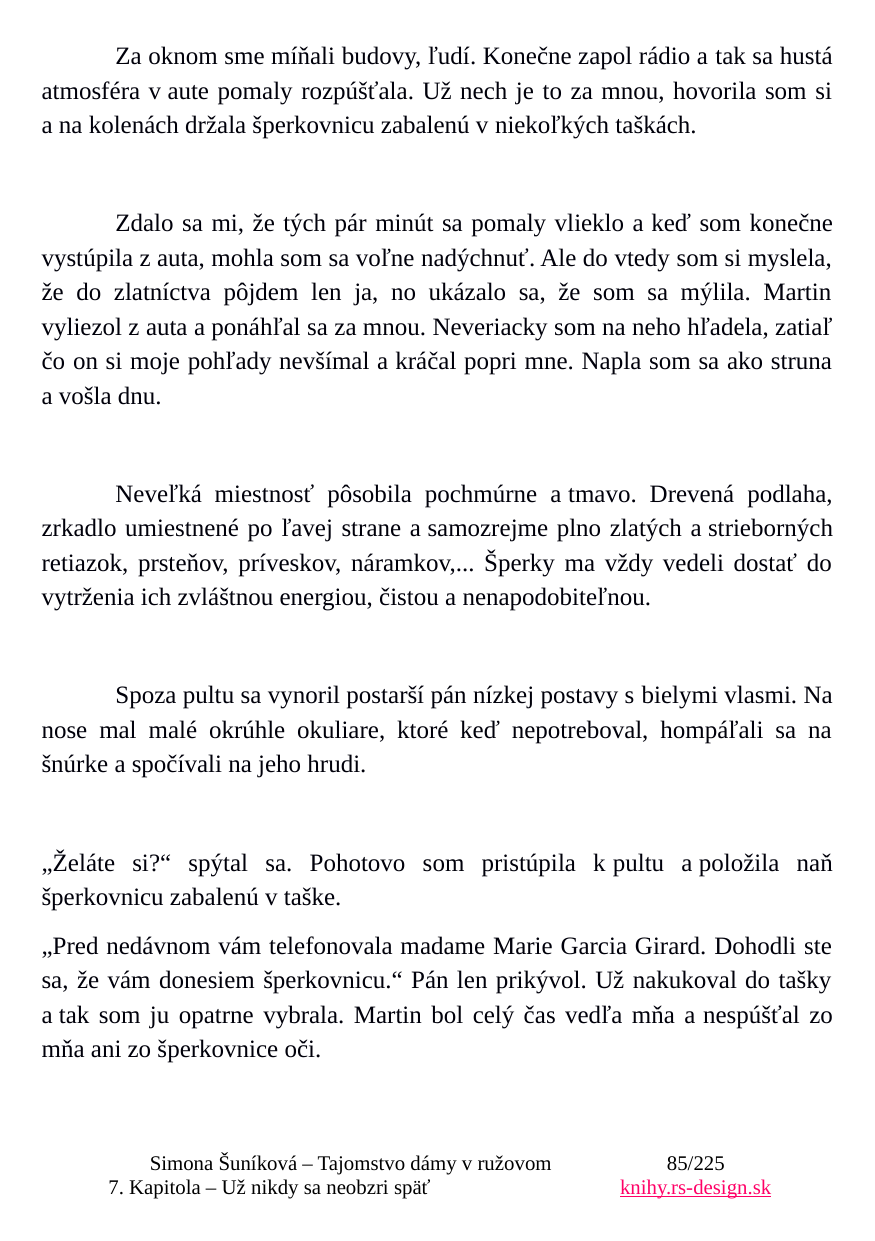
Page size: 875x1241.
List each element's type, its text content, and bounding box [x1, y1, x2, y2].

text Neveľká miestnosť pôsobila pochmúrne a tmavo. Drevená podlaha, zrkadlo umiestnené po ľavej strane a samozrejme plno zlatých a strieborných retiazok, prsteňov, príveskov, náramkov,... Šperky ma vždy vedeli dostať do vytrženia ich zvláštnou energiou, čistou a nenapodobiteľnou. [41, 479, 833, 611]
text „Želáte si?“ spýtal sa. Pohotovo som pristúpila k pultu a položila naň šperkovnicu zabalenú v taške. [41, 848, 833, 911]
text Zdalo sa mi, že tých pár minút sa pomaly vlieklo a keď som konečne vystúpila z auta, mohla som sa voľne nadýchnuť. Ale do vtedy som si myslela, že do zlatníctva pôjdem len ja, no ukázalo sa, že som sa mýlila. Martin vyliezol z auta a ponáhľal sa za mnou. Neveriacky som na neho hľadela, zatiaľ čo on si moje pohľady nevšímal a kráčal popri mne. Napla som sa ako struna a vošla dnu. [41, 208, 833, 409]
text Za oknom sme míňali budovy, ľudí. Konečne zapol rádio a tak sa hustá atmosféra v aute pomaly rozpúšťala. Už nech je to za mnou, hovorila som si a na kolenách držala šperkovnicu zabalenú v niekoľkých taškách. [41, 41, 833, 139]
text „Pred nedávnom vám telefonovala madame Marie Garcia Girard. Dohodli ste sa, že vám donesiem šperkovnicu.“ Pán len prikývol. Už nakukoval do tašky a tak som ju opatrne vybrala. Martin bol celý čas vedľa mňa a nespúšťal zo mňa ani zo šperkovnice oči. [41, 931, 833, 1063]
text Spoza pultu sa vynoril postarší pán nízkej postavy s bielymi vlasmi. Na nose mal malé okrúhle okuliare, ktoré keď nepotreboval, hompáľali sa na šnúrke a spočívali na jeho hrudi. [41, 681, 833, 778]
